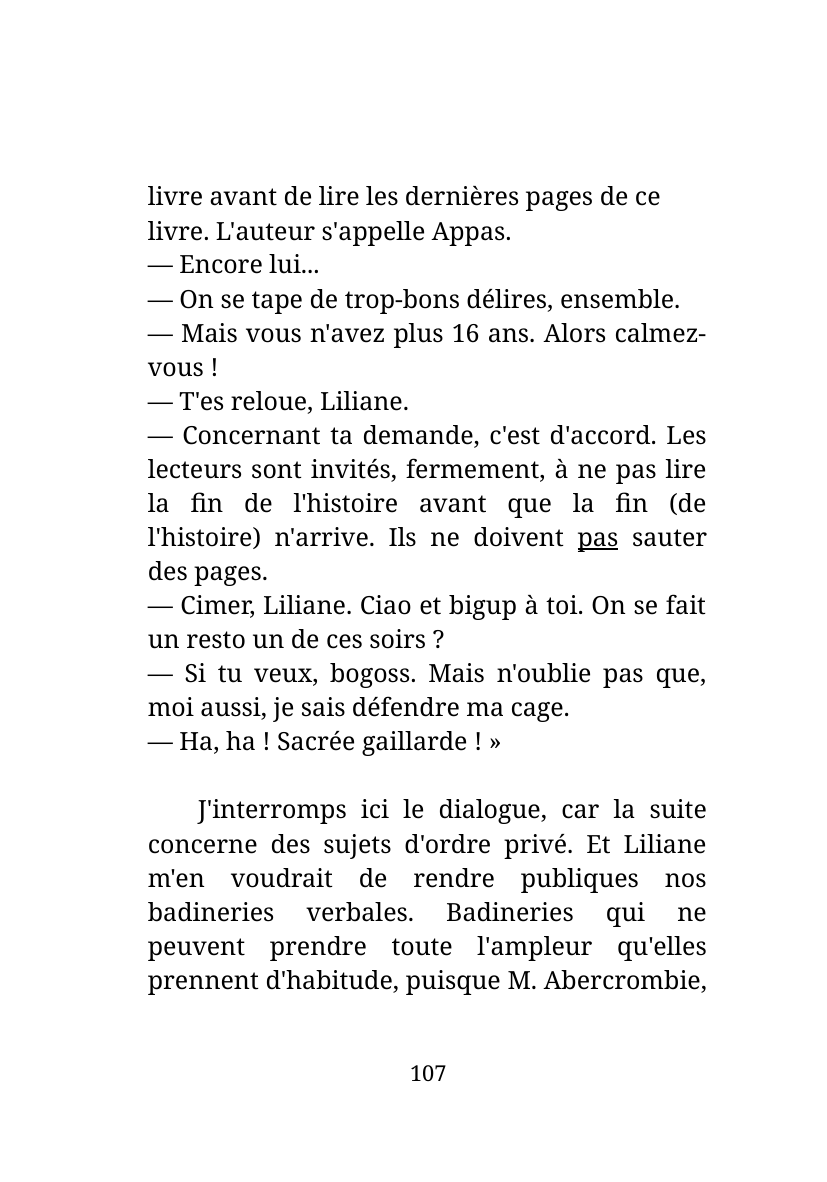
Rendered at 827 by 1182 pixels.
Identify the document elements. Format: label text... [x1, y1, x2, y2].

text — Concernant ta demande, c'est d'accord. Les lecteurs sont invités, fermement, à ne pas lire la fin de l'histoire avant que la fin (de l'histoire) n'arrive. Ils ne doivent pas sauter des pages. [148, 417, 707, 588]
text — Ha, ha ! Sacrée gaillarde ! » [148, 724, 707, 758]
text — Mais vous n'avez plus 16 ans. Alors calmez-vous ! [148, 315, 707, 383]
text J'interromps ici le dialogue, car la suite concerne des sujets d'ordre privé. Et Liliane m'en voudrait de rendre publiques nos badineries verbales. Badineries qui ne peuvent prendre toute l'ampleur qu'elles prennent d'habitude, puisque M. Abercrombie, [148, 792, 707, 997]
text — T'es reloue, Liliane. [148, 383, 707, 417]
text — Cimer, Liliane. Ciao et bigup à toi. On se fait un resto un de ces soirs ? [148, 588, 707, 656]
text — Si tu veux, bogoss. Mais n'oublie pas que, moi aussi, je sais défendre ma cage. [148, 656, 707, 724]
text livre avant de lire les dernières pages de ce livre. L'auteur s'appelle Appas. — Encore lui... [148, 179, 707, 281]
text — On se tape de trop-bons délires, ensemble. [148, 281, 707, 315]
